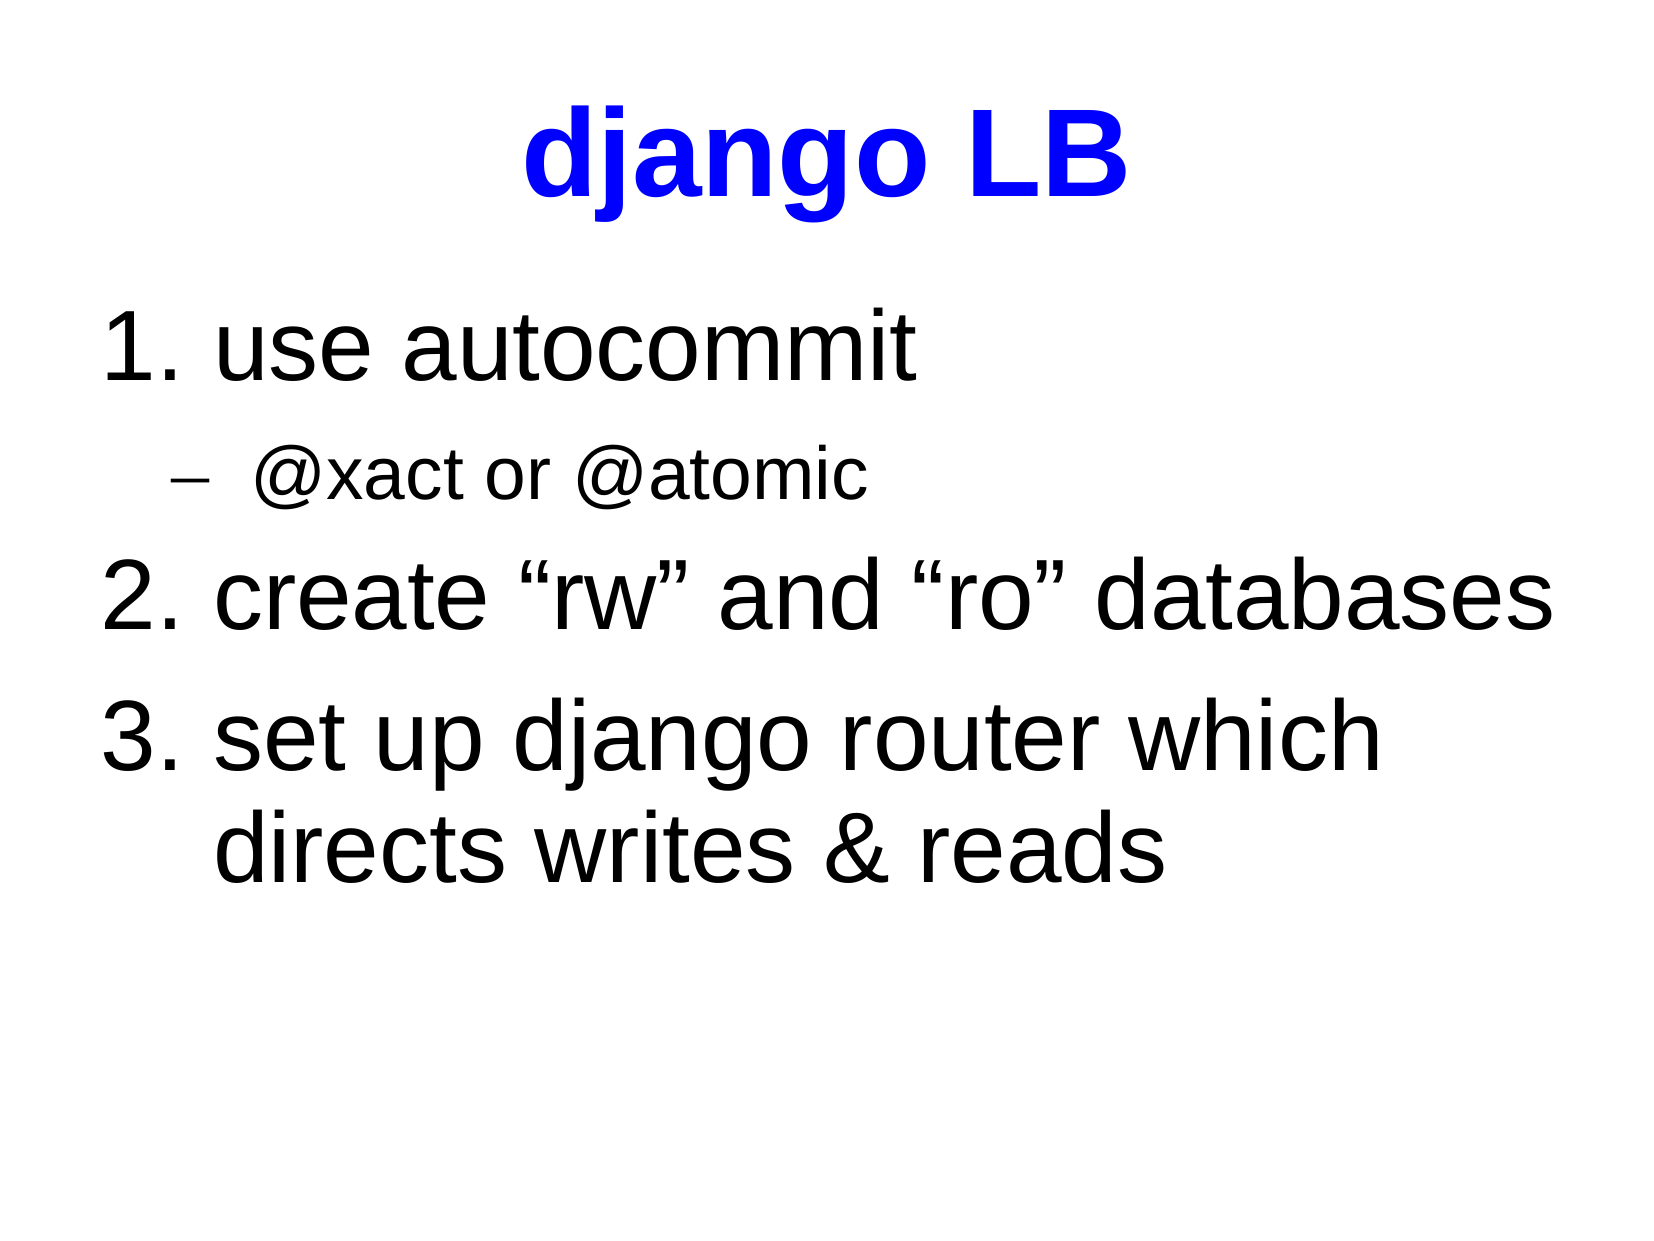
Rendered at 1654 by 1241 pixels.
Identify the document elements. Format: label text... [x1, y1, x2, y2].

list use autocommit @xact or @atomic create “rw” and “ro” databases set up django router which directs writes & reads [82, 290, 1591, 1130]
title django LB [82, 49, 1571, 257]
